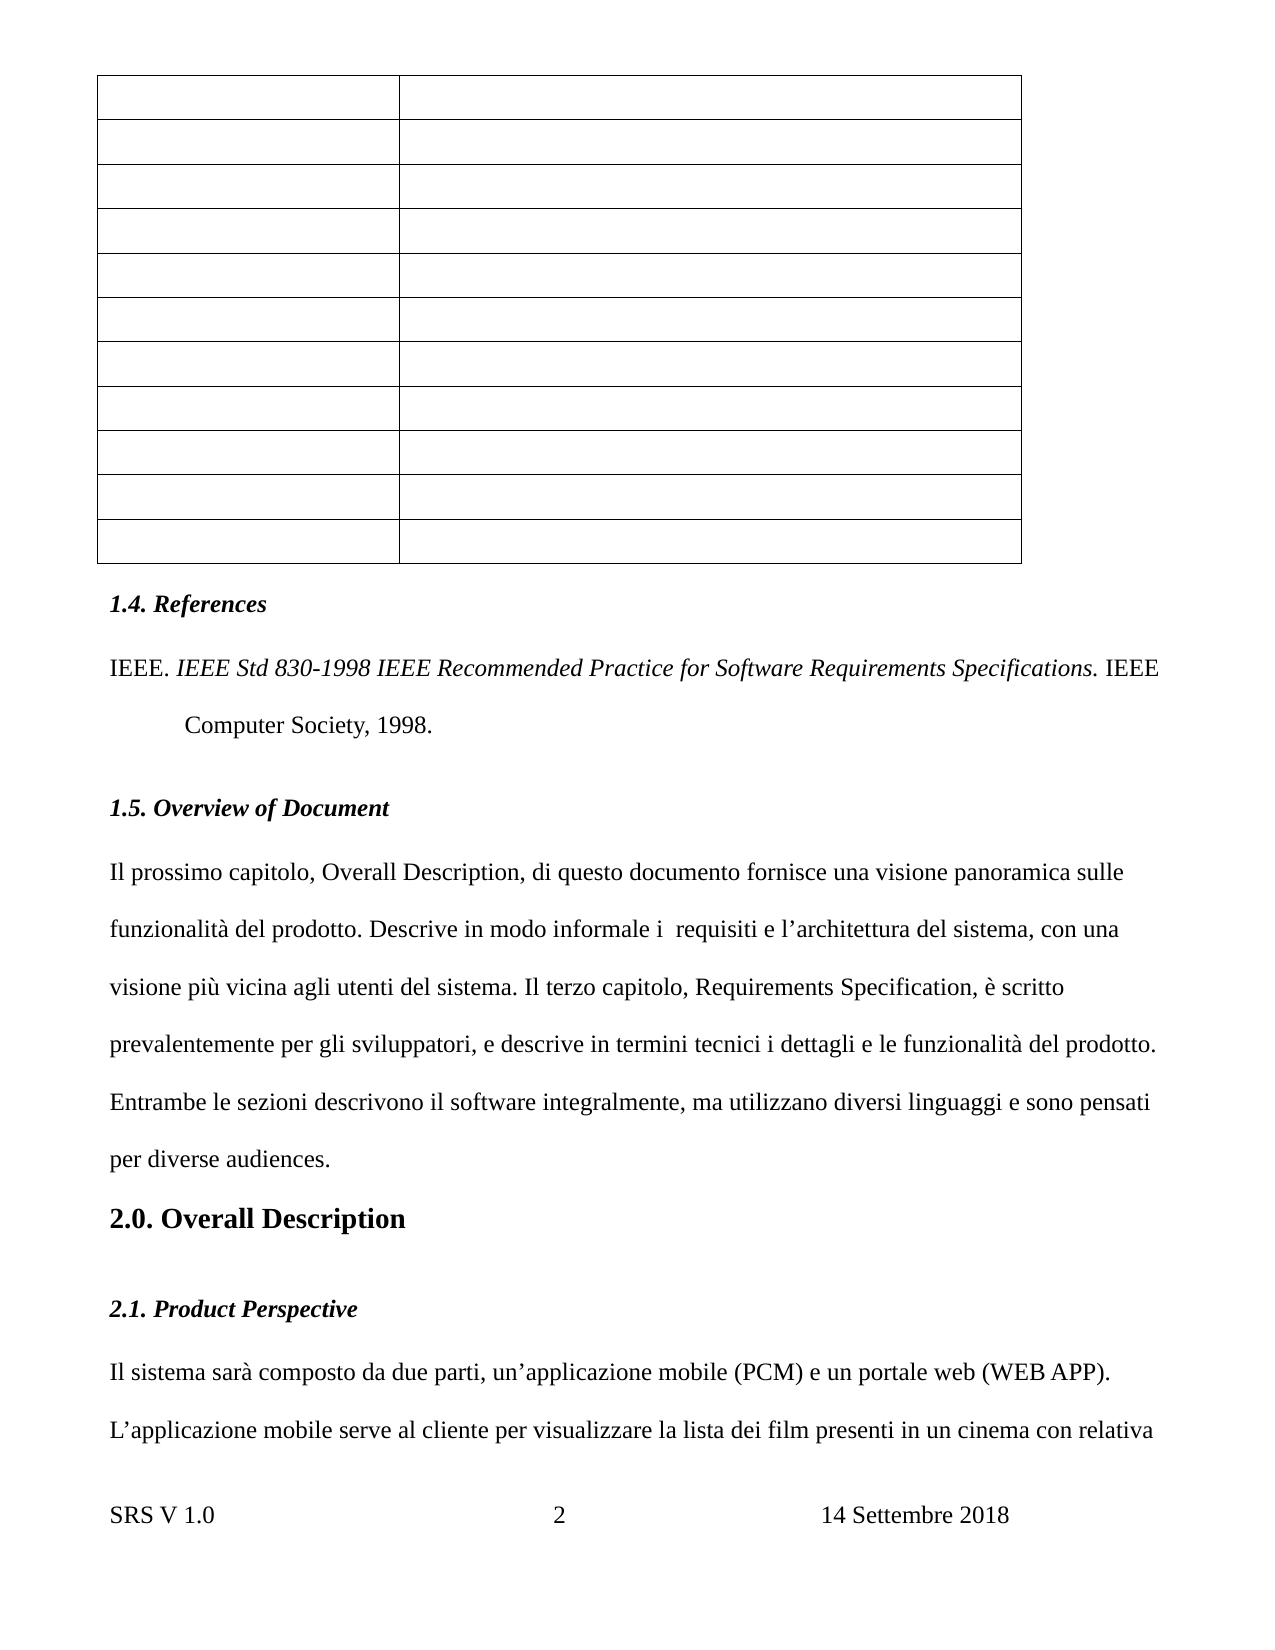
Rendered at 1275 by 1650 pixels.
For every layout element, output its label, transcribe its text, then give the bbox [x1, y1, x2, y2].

table_cell [400, 298, 1021, 341]
table_cell [400, 209, 1021, 252]
subtitle 2.0. Overall Description [109, 1202, 1162, 1235]
table_cell [400, 387, 1021, 430]
subtitle 1.5. Overview of Document [109, 793, 1162, 822]
table_cell [400, 76, 1021, 119]
table_cell [98, 254, 399, 297]
table_cell [400, 165, 1021, 208]
table_cell [98, 209, 399, 252]
table_cell [400, 254, 1021, 297]
table_cell [98, 387, 399, 430]
subtitle 1.4. References [109, 589, 1162, 618]
table_cell [400, 475, 1021, 519]
table_cell [400, 431, 1021, 474]
text IEEE. IEEE Std 830-1998 IEEE Recommended Practice for Software Requirements Specifications. IEEE Computer Society, 1998. [109, 653, 1162, 739]
text Il prossimo capitolo, Overall Description, di questo documento fornisce una visione panoramica sulle funzionalità del prodotto. Descrive in modo informale i requisiti e l’architettura del sistema, con una visione più vicina agli utenti del sistema. Il terzo capitolo, Requirements Specification, è scritto prevalentemente per gli sviluppatori, e descrive in termini tecnici i dettagli e le funzionalità del prodotto. Entrambe le sezioni descrivono il software integralmente, ma utilizzano diversi linguaggi e sono pensati per diverse audiences. [109, 857, 1162, 1173]
table_cell [98, 431, 399, 474]
subtitle 2.1. Product Perspective [109, 1294, 1162, 1322]
table_cell [98, 76, 399, 119]
table_cell [400, 342, 1021, 386]
table_cell [98, 298, 399, 341]
text Il sistema sarà composto da due parti, un’applicazione mobile (PCM) e un portale web (WEB APP). L’applicazione mobile serve al cliente per visualizzare la lista dei film presenti in un cinema con relativa [109, 1357, 1162, 1444]
table_cell [98, 342, 399, 386]
table_cell [98, 165, 399, 208]
table_cell [98, 475, 399, 519]
table_cell [98, 520, 399, 563]
table_cell [400, 120, 1021, 164]
table_cell [400, 520, 1021, 563]
table_cell [98, 120, 399, 164]
